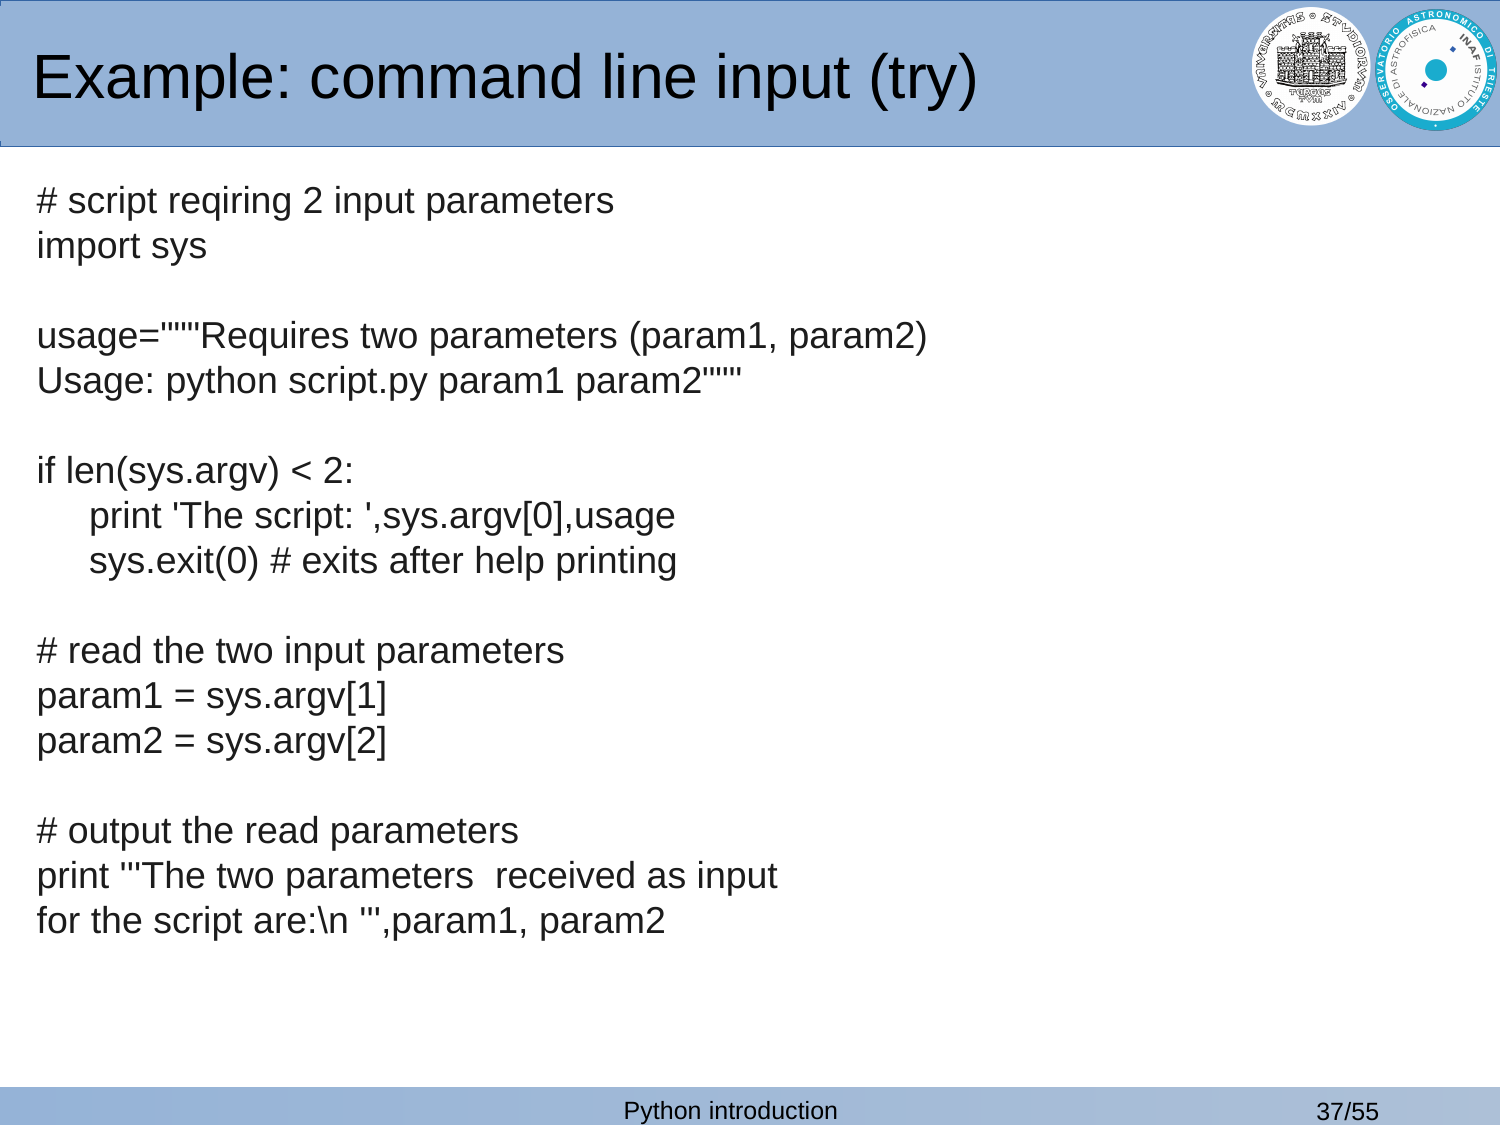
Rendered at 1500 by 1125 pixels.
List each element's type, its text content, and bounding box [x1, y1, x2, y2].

list # script reqiring 2 input parameters import sys usage="""Requires two parameters (param1, param2) Usage: python script.py param1 param2""" if len(sys.argv) < 2: print 'The script: ',sys.argv[0],usage sys.exit(0) # exits after help printing # read the two input parameters param1 = sys.argv[1] param2 = sys.argv[2] # output the read parameters print '''The two parameters received as input for the script are:\n ''',param1, param2 [21, 168, 1455, 1041]
text_box Example: command line input (try) [0, 5, 1243, 141]
picture [1252, 0, 1500, 156]
